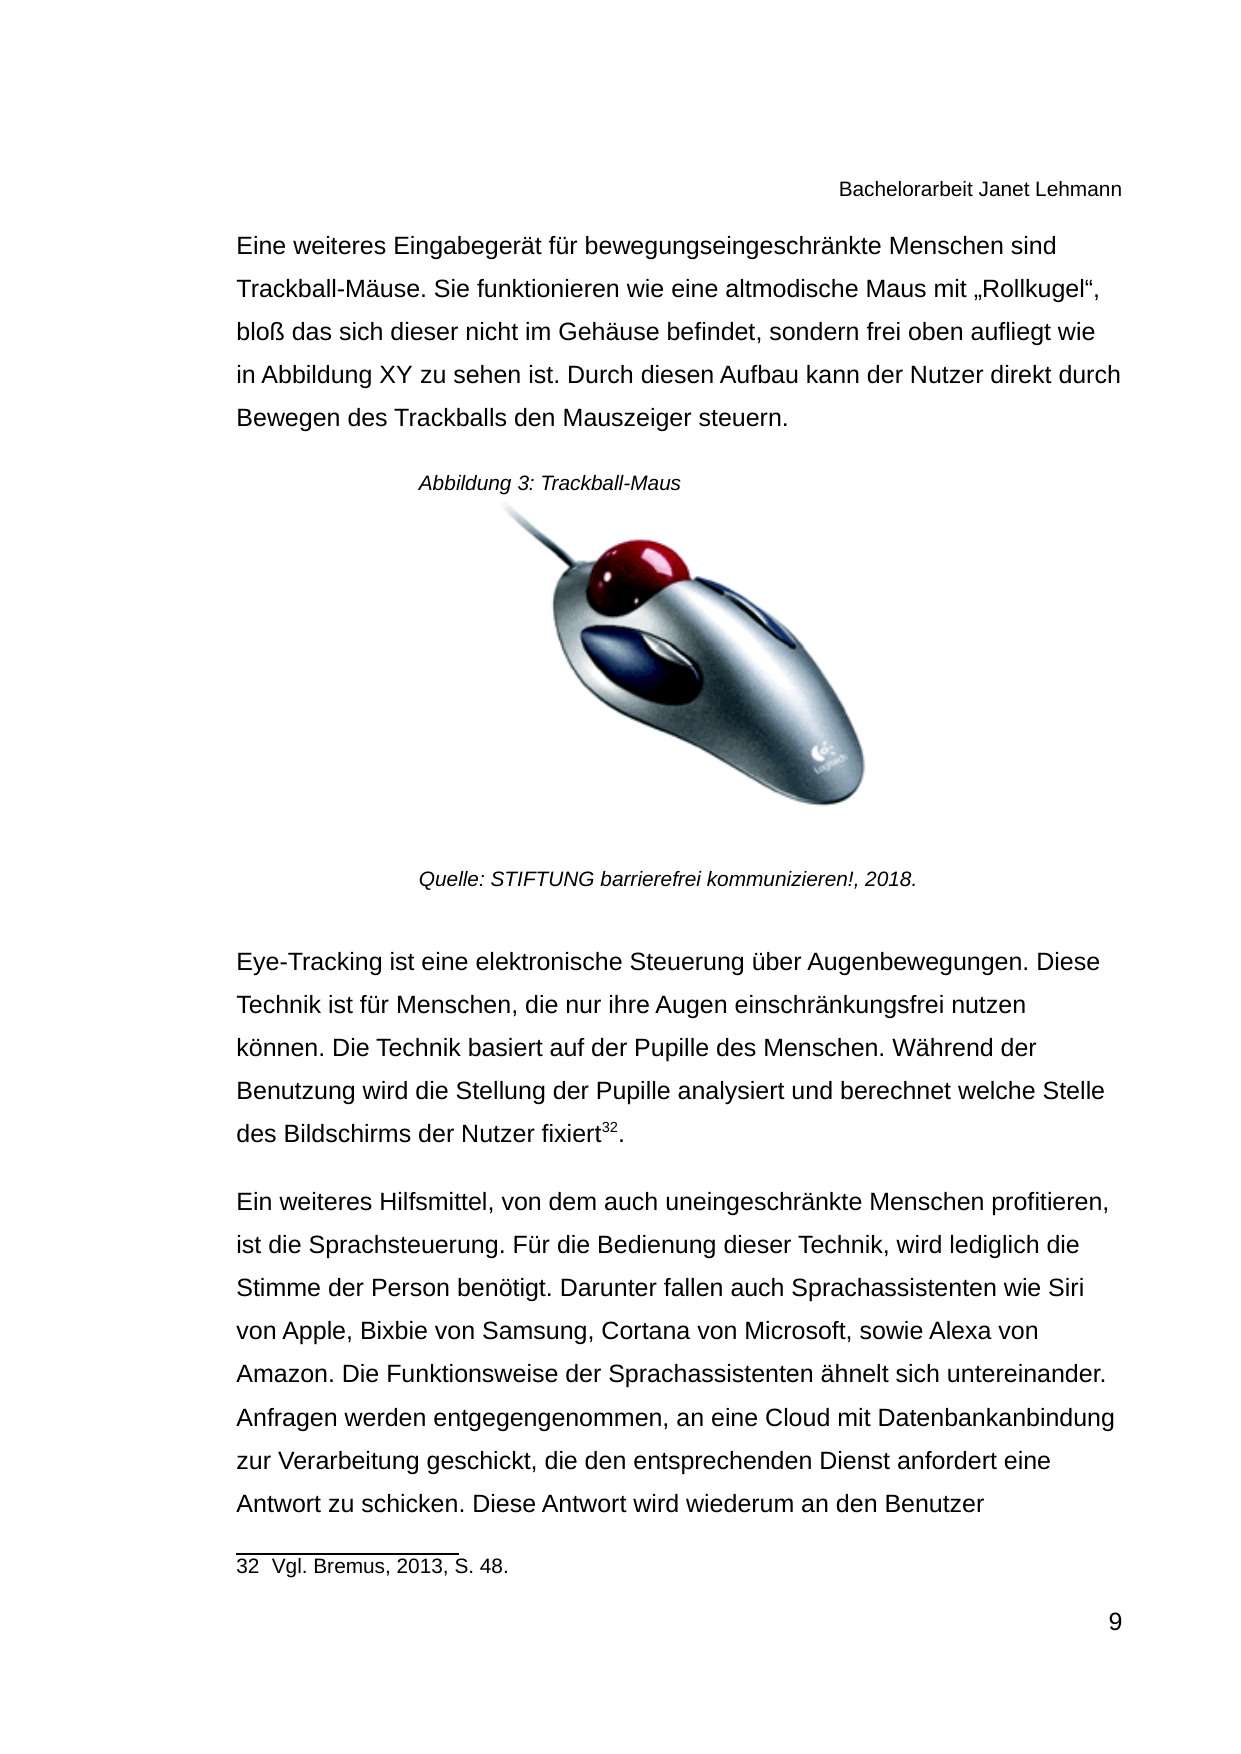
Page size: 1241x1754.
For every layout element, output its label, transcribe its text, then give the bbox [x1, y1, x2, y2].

text Eye-Tracking ist eine elektronische Steuerung über Augenbewegungen. Diese Technik ist für Menschen, die nur ihre Augen einschränkungsfrei nutzen können. Die Technik basiert auf der Pupille des Menschen. Während der Benutzung wird die Stellung der Pupille analysiert und berechnet welche Stelle des Bildschirms der Nutzer fixiert. [236, 946, 1122, 1148]
text Ein weiteres Hilfsmittel, von dem auch uneingeschränkte Menschen profitieren, ist die Sprachsteuerung. Für die Bedienung dieser Technik, wird lediglich die Stimme der Person benötigt. Darunter fallen auch Sprachassistenten wie Siri von Apple, Bixbie von Samsung, Cortana von Microsoft, sowie Alexa von Amazon. Die Funktionsweise der Sprachassistenten ähnelt sich untereinander. Anfragen werden entgegengenommen, an eine Cloud mit Datenbankanbindung zur Verarbeitung geschickt, die den entsprechenden Dienst anfordert eine Antwort zu schicken. Diese Antwort wird wiederum an den Benutzer [236, 1187, 1122, 1517]
text Abbildung 3: Trackball-Maus [419, 471, 939, 495]
text Quelle: STIFTUNG barrierefrei kommunizieren!, 2018. [419, 867, 939, 891]
text Vgl. Bremus, 2013, S. 48. [236, 1554, 1122, 1578]
text Eine weiteres Eingabegerät für bewegungseingeschränkte Menschen sind Trackball-Mäuse. Sie funktionieren wie eine altmodische Maus mit „Rollkugel“, bloß das sich dieser nicht im Gehäuse befindet, sondern frei oben aufliegt wie in Abbildung XY zu sehen ist. Durch diesen Aufbau kann der Nutzer direkt durch Bewegen des Trackballs den Mauszeiger steuern. [236, 231, 1122, 432]
picture [418, 495, 940, 843]
